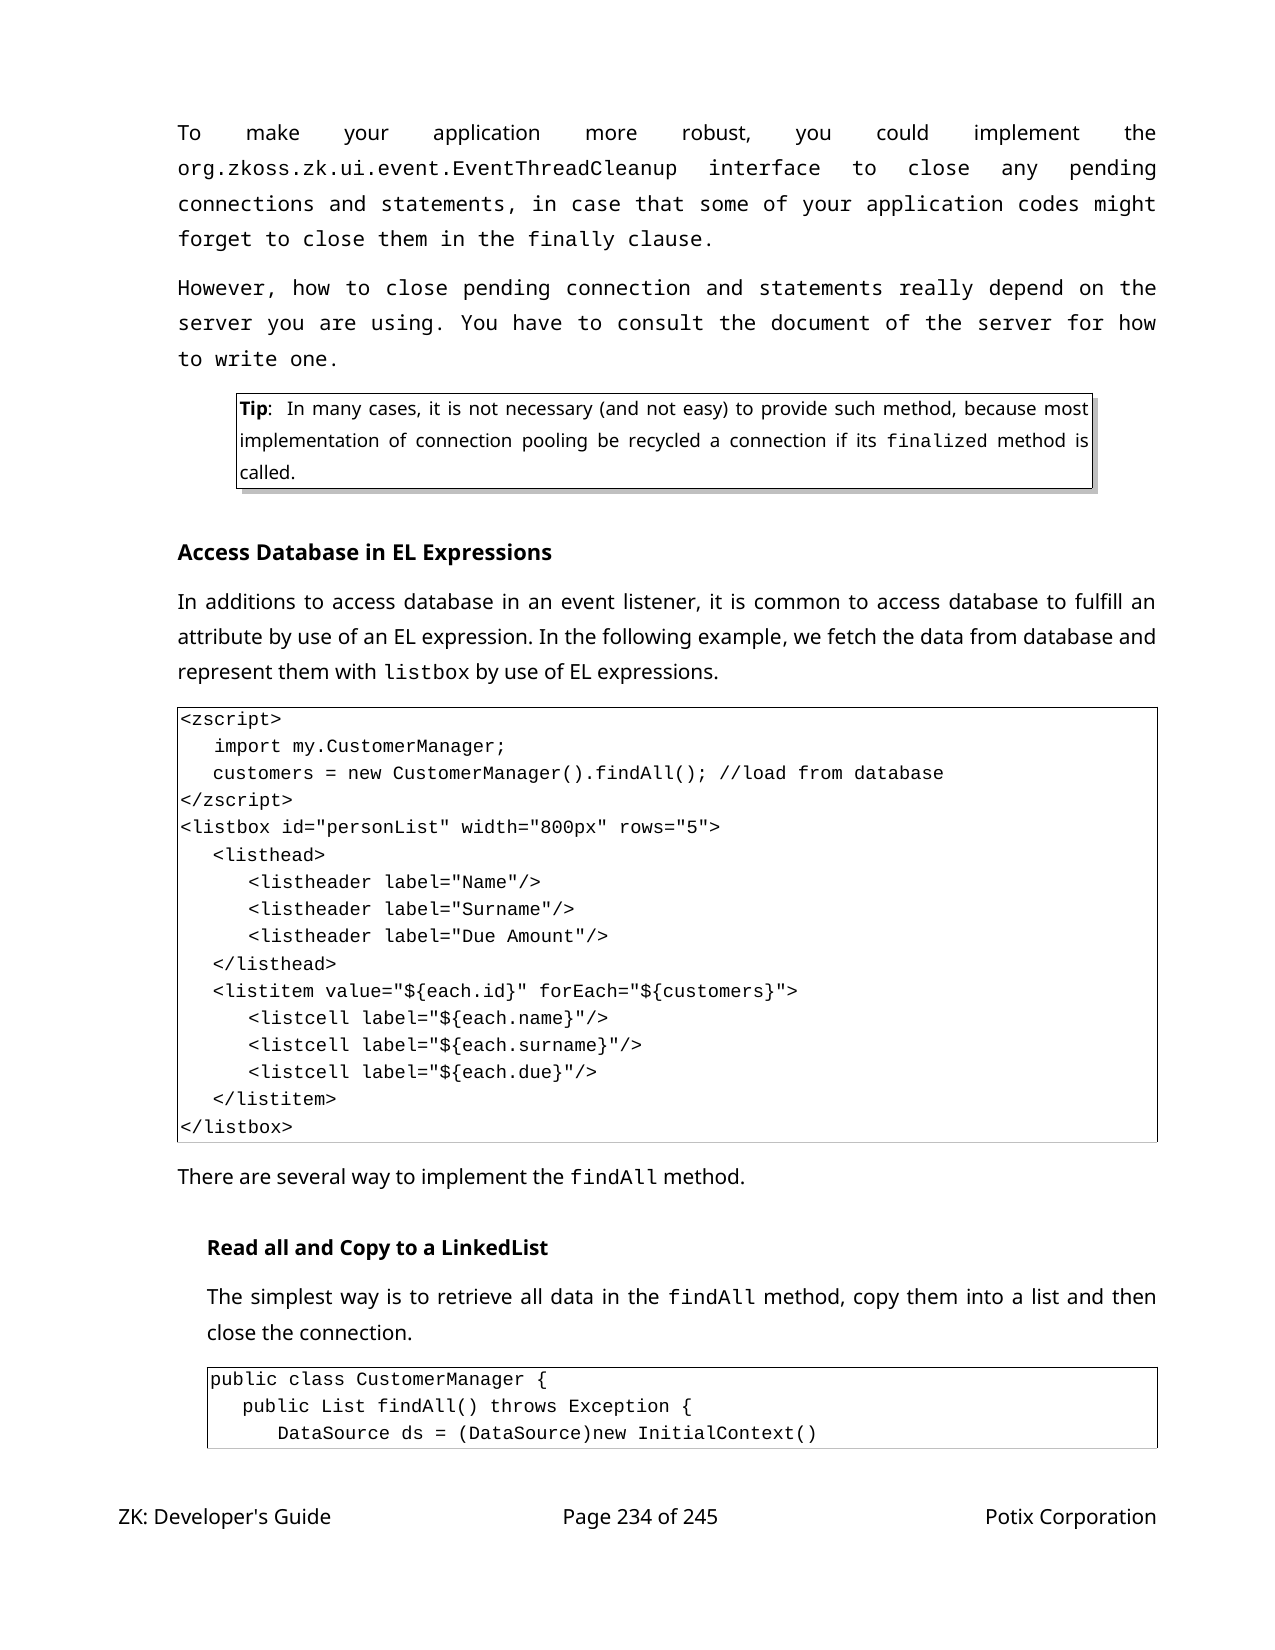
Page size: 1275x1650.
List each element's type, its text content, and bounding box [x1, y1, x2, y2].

text To make your application more robust, you could implement the org.zkoss.zk.ui.event.EventThreadCleanup interface to close any pending connections and statements, in case that some of your application codes might forget to close them in the finally clause. [177, 118, 1157, 253]
text <listcell label="${each.surname}"/> [178, 1033, 1157, 1057]
text <listhead> [178, 843, 1157, 867]
text <listcell label="${each.due}"/> [178, 1060, 1157, 1084]
text However, how to close pending connection and statements really depend on the server you are using. You have to consult the document of the server for how to write one. [177, 273, 1157, 372]
text In additions to access database in an event listener, it is common to access database to fulfill an attribute by use of an EL expression. In the following example, we fetch the data from database and represent them with listbox by use of EL expressions. [177, 587, 1157, 686]
subtitle Read all and Copy to a LinkedList [207, 1233, 1157, 1262]
text </listbox> [178, 1114, 1157, 1142]
text public List findAll() throws Exception { [208, 1394, 1157, 1418]
text <listheader label="Surname"/> [178, 897, 1157, 921]
subtitle Access Database in EL Expressions [177, 536, 1157, 566]
text The simplest way is to retrieve all data in the findAll method, copy them into a list and then close the connection. [207, 1282, 1157, 1346]
text <listheader label="Name"/> [178, 870, 1157, 894]
text </listitem> [178, 1087, 1157, 1112]
text import my.CustomerManager; [178, 734, 1157, 758]
text </zscript> [178, 788, 1157, 812]
text <listitem value="${each.id}" forEach="${customers}"> [178, 978, 1157, 1003]
text There are several way to implement the findAll method. [177, 1162, 1157, 1191]
text public class CustomerManager { [208, 1368, 1157, 1391]
text <zscript> [178, 708, 1157, 731]
text <listcell label="${each.name}"/> [178, 1006, 1157, 1030]
text </listhead> [178, 951, 1157, 976]
text Tip: In many cases, it is not necessary (and not easy) to provide such method, because most implementation of connection pooling be recycled a connection if its finalized method is called. [237, 394, 1092, 488]
text customers = new CustomerManager().findAll(); //load from database [178, 761, 1157, 785]
text <listheader label="Due Amount"/> [178, 924, 1157, 948]
text DataSource ds = (DataSource)new InitialContext() [208, 1421, 1157, 1448]
text <listbox id="personList" width="800px" rows="5"> [178, 815, 1157, 840]
